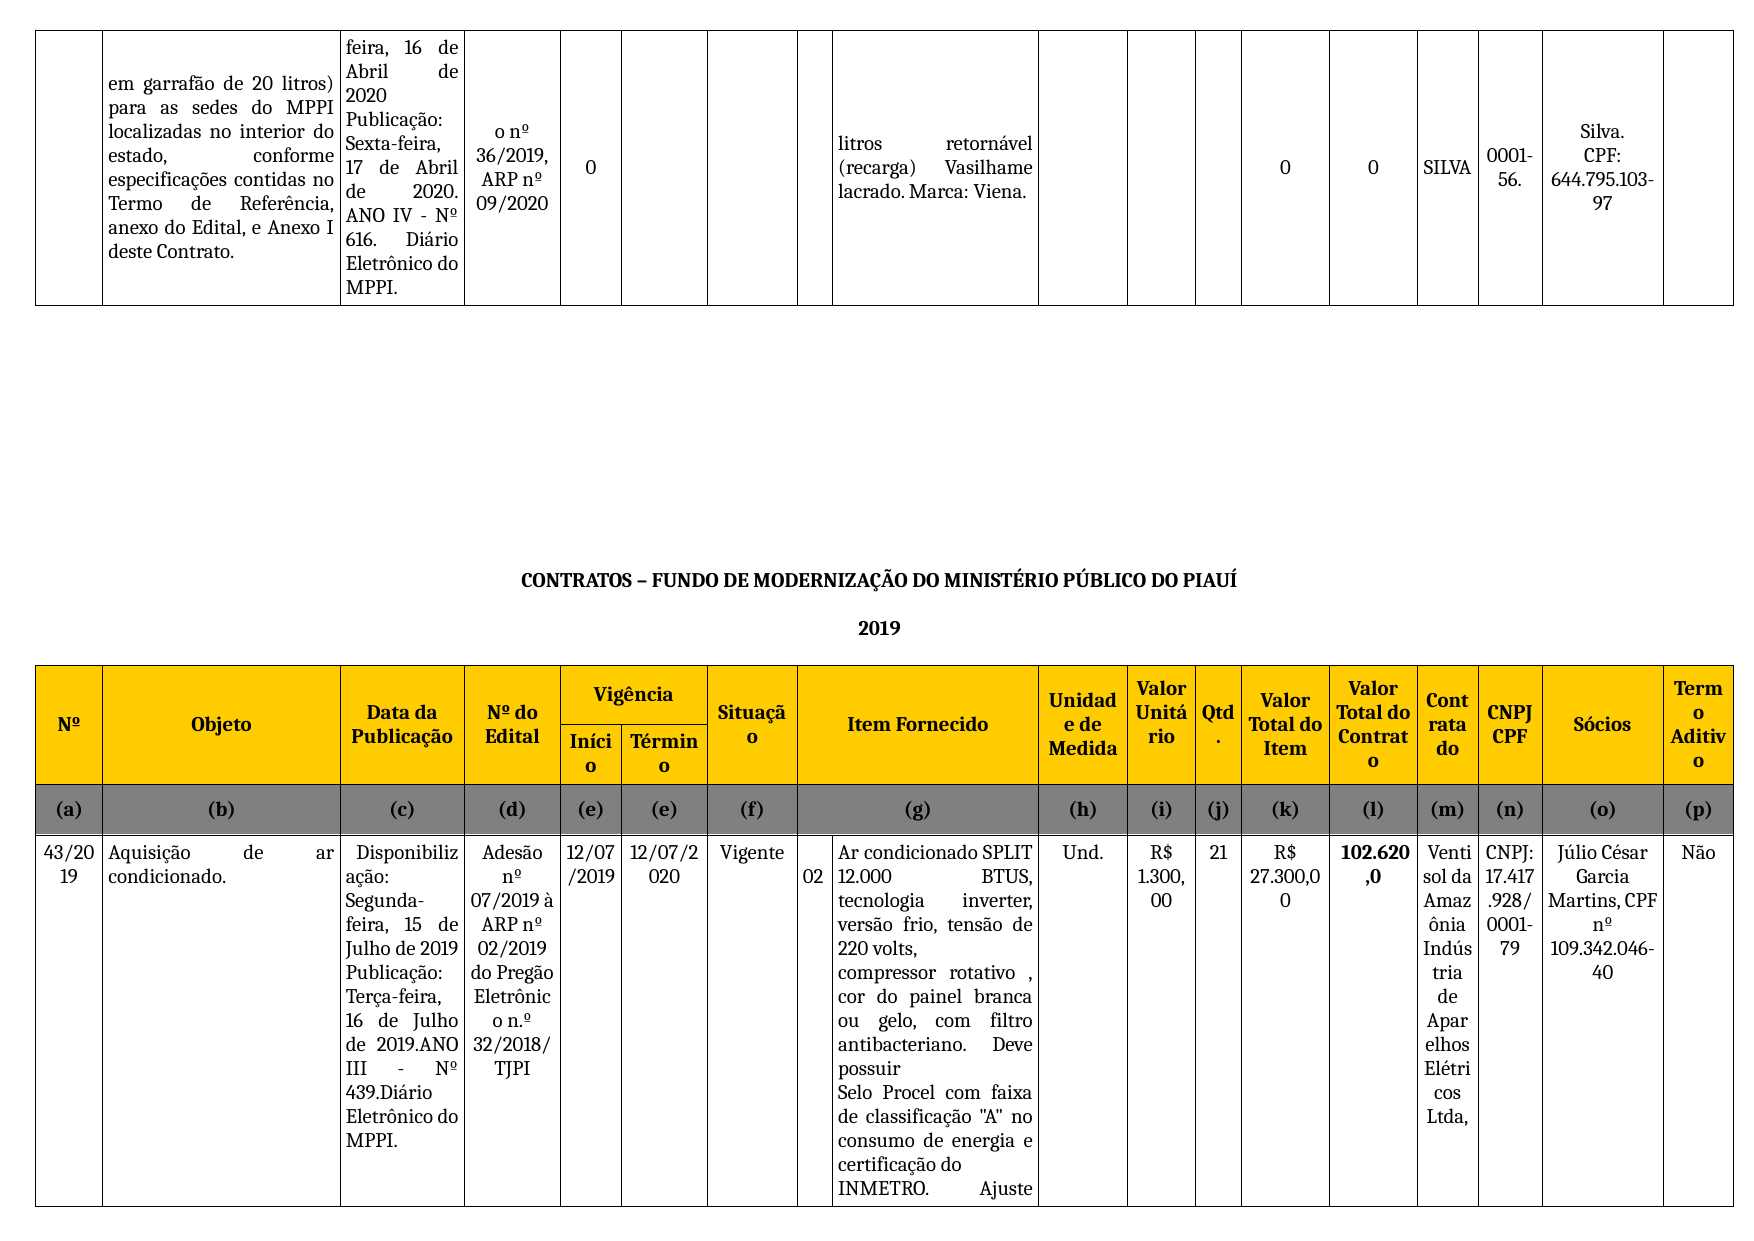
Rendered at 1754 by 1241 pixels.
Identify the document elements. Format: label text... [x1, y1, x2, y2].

text CONTRATOS – FUNDO DE MODERNIZAÇÃO DO MINISTÉRIO PÚBLICO DO PIAUÍ [29, 569, 1729, 593]
table_header CNPJ CPF [1479, 666, 1542, 784]
table_header Nº do Edital [465, 666, 560, 784]
table_header Vigência [561, 666, 707, 724]
table_header Situação [708, 666, 797, 784]
table_cell Término [622, 725, 707, 784]
table_header Data da Publicação [341, 666, 464, 784]
table_cell 0 [1330, 31, 1417, 305]
table_header Contratado [1418, 666, 1478, 784]
table_cell litros retornável (recarga) Vasilhame lacrado. Marca: Viena. [833, 31, 1038, 305]
table_header Objeto [103, 666, 340, 784]
table_cell o nº 36/2019, ARP nº 09/2020 [465, 31, 560, 305]
table_cell [1039, 31, 1127, 305]
table_cell feira, 16 de Abril de 2020 Publicação: Sexta-feira, 17 de Abril de 2020. ANO IV - Nº 616. Diário Eletrônico do MPPI. [341, 31, 464, 305]
table_cell 0 [1242, 31, 1329, 305]
table_header Valor Total do Item [1242, 666, 1329, 784]
table_cell (h) [1039, 785, 1127, 834]
table_cell R$ 1.300,00 [1128, 836, 1195, 1206]
table_cell Ar condicionado SPLIT 12.000 BTUS, tecnologia inverter, versão frio, tensão de 220 volts, compressor rotativo , cor do painel branca ou gelo, com filtro antibacteriano. Deve possuir Selo Procel com faixa de classificação "A" no consumo de energia e certificação do INMETRO. Ajuste [833, 836, 1038, 1206]
table_header Valor Unitário [1128, 666, 1195, 784]
table_cell Início [561, 725, 621, 784]
table_cell Aquisição de ar condicionado. [103, 836, 340, 1206]
table_cell (m) [1418, 785, 1478, 834]
table_cell [1128, 31, 1195, 305]
table_cell [1196, 31, 1241, 305]
table_header Termo Aditivo [1664, 666, 1733, 784]
table_cell (n) [1479, 785, 1542, 834]
table_cell 0001-56. [1479, 31, 1542, 305]
table_cell (e) [622, 785, 707, 834]
table_header Sócios [1543, 666, 1663, 784]
table_cell em garrafão de 20 litros) para as sedes do MPPI localizadas no interior do estado, conforme especificações contidas no Termo de Referência, anexo do Edital, e Anexo I deste Contrato. [103, 31, 340, 305]
table_cell 43/2019 [36, 836, 102, 1206]
table_cell (g) [798, 785, 1038, 834]
table_cell Ventisol da Amazônia Indústria de Aparelhos Elétricos Ltda, [1418, 836, 1478, 1206]
table_cell Silva. CPF: 644.795.103-97 [1543, 31, 1663, 305]
table_cell Não [1664, 836, 1733, 1206]
table_cell Disponibilização: Segunda-feira, 15 de Julho de 2019 Publicação: Terça-feira, 16 de Julho de 2019.ANO III - Nº 439.Diário Eletrônico do MPPI. [341, 836, 464, 1206]
table_cell R$ 27.300,00 [1242, 836, 1329, 1206]
table_cell (e) [561, 785, 621, 834]
table_header Nº [36, 666, 102, 784]
table_cell (j) [1196, 785, 1241, 834]
table_cell Adesão nº 07/2019 à ARP nº 02/2019 do Pregão Eletrônico n.º 32/2018/TJPI [465, 836, 560, 1206]
text 2019 [29, 617, 1729, 641]
table_cell (c) [341, 785, 464, 834]
table_header Valor Total do Contrato [1330, 666, 1417, 784]
table_cell [708, 31, 797, 305]
table_cell 0 [561, 31, 621, 305]
table_cell (f) [708, 785, 797, 834]
table_cell 02 [798, 836, 832, 1206]
table_cell [622, 31, 707, 305]
table_cell 102.620,0 [1330, 836, 1417, 1206]
table_cell (i) [1128, 785, 1195, 834]
table_header Item Fornecido [798, 666, 1038, 784]
table_header Unidade de Medida [1039, 666, 1127, 784]
table_cell (d) [465, 785, 560, 834]
table_cell CNPJ: 17.417.928/0001-79 [1479, 836, 1542, 1206]
table_cell [36, 31, 102, 305]
table_cell (a) [36, 785, 102, 834]
table_cell (p) [1664, 785, 1733, 834]
table_cell Júlio César Garcia Martins, CPF nº 109.342.046-40 [1543, 836, 1663, 1206]
table_cell SILVA [1418, 31, 1478, 305]
table_cell 21 [1196, 836, 1241, 1206]
table_cell Und. [1039, 836, 1127, 1206]
table_cell (l) [1330, 785, 1417, 834]
table_cell [1664, 31, 1733, 305]
table_cell 12/07/2020 [622, 836, 707, 1206]
table_cell (b) [103, 785, 340, 834]
table_cell (k) [1242, 785, 1329, 834]
table_header Qtd. [1196, 666, 1241, 784]
table_cell [798, 31, 832, 305]
table_cell (o) [1543, 785, 1663, 834]
table_cell Vigente [708, 836, 797, 1206]
table_cell 12/07/2019 [561, 836, 621, 1206]
